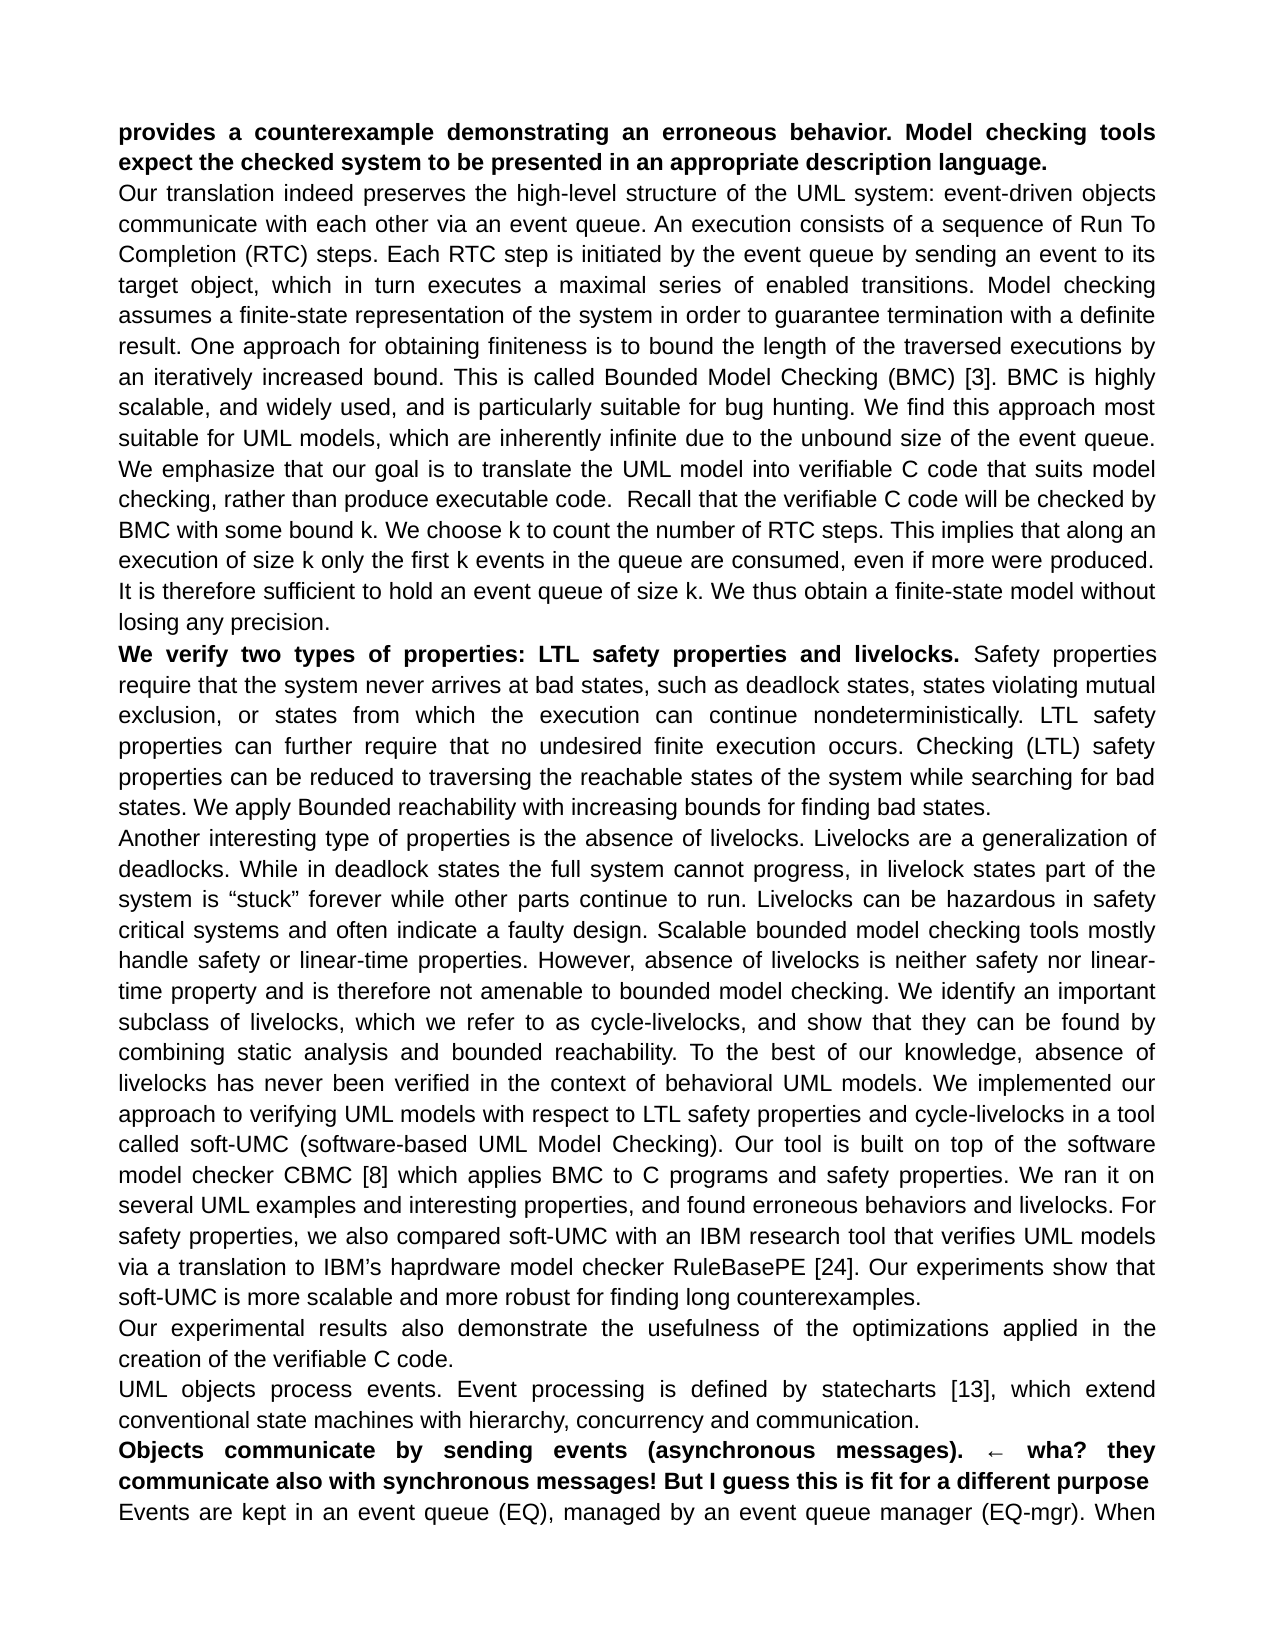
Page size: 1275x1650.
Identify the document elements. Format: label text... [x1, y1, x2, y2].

text Events are kept in an event queue (EQ), managed by an event queue manager (EQ-mgr). When [118, 1498, 1157, 1525]
text Another interesting type of properties is the absence of livelocks. Livelocks are a generalization of deadlocks. While in deadlock states the full system cannot progress, in livelock states part of the system is “stuck” forever while other parts continue to run. Livelocks can be hazardous in safety critical systems and often indicate a faulty design. Scalable bounded model checking tools mostly handle safety or linear-time properties. However, absence of livelocks is neither safety nor linear-time property and is therefore not amenable to bounded model checking. We identify an important subclass of livelocks, which we refer to as cycle-livelocks, and show that they can be found by combining static analysis and bounded reachability. To the best of our knowledge, absence of livelocks has never been verified in the context of behavioral UML models. We implemented our approach to verifying UML models with respect to LTL safety properties and cycle-livelocks in a tool called soft-UMC (software-based UML Model Checking). Our tool is built on top of the software model checker CBMC [8] which applies BMC to C programs and safety properties. We ran it on several UML examples and interesting properties, and found erroneous behaviors and livelocks. For safety properties, we also compared soft-UMC with an IBM research tool that verifies UML models via a translation to IBM’s haprdware model checker RuleBasePE [24]. Our experiments show that soft-UMC is more scalable and more robust for finding long counterexamples. [118, 824, 1157, 1311]
text UML objects process events. Event processing is defined by statecharts [13], which extend conventional state machines with hierarchy, concurrency and communication. [118, 1376, 1157, 1433]
text We verify two types of properties: LTL safety properties and livelocks. Safety properties require that the system never arrives at bad states, such as deadlock states, states violating mutual exclusion, or states from which the execution can continue nondeterministically. LTL safety properties can further require that no undesired finite execution occurs. Checking (LTL) safety properties can be reduced to traversing the reachable states of the system while searching for bad states. We apply Bounded reachability with increasing bounds for finding bad states. [118, 639, 1157, 821]
text Our translation indeed preserves the high-level structure of the UML system: event-driven objects communicate with each other via an event queue. An execution consists of a sequence of Run To Completion (RTC) steps. Each RTC step is initiated by the event queue by sending an event to its target object, which in turn executes a maximal series of enabled transitions. Model checking assumes a finite-state representation of the system in order to guarantee termination with a definite result. One approach for obtaining finiteness is to bound the length of the traversed executions by an iteratively increased bound. This is called Bounded Model Checking (BMC) [3]. BMC is highly scalable, and widely used, and is particularly suitable for bug hunting. We find this approach most suitable for UML models, which are inherently infinite due to the unbound size of the event queue. We emphasize that our goal is to translate the UML model into verifiable C code that suits model checking, rather than produce executable code. Recall that the verifiable C code will be checked by BMC with some bound k. We choose k to count the number of RTC steps. This implies that along an execution of size k only the first k events in the queue are consumed, even if more were produced. It is therefore sufficient to hold an event queue of size k. We thus obtain a finite-state model without losing any precision. [118, 179, 1157, 635]
text provides a counterexample demonstrating an erroneous behavior. Model checking tools expect the checked system to be presented in an appropriate description language. [118, 118, 1157, 176]
text Objects communicate by sending events (asynchronous messages). ← wha? they communicate also with synchronous messages! But I guess this is fit for a different purpose [118, 1437, 1157, 1494]
text Our experimental results also demonstrate the usefulness of the optimizations applied in the creation of the verifiable C code. [118, 1314, 1157, 1372]
